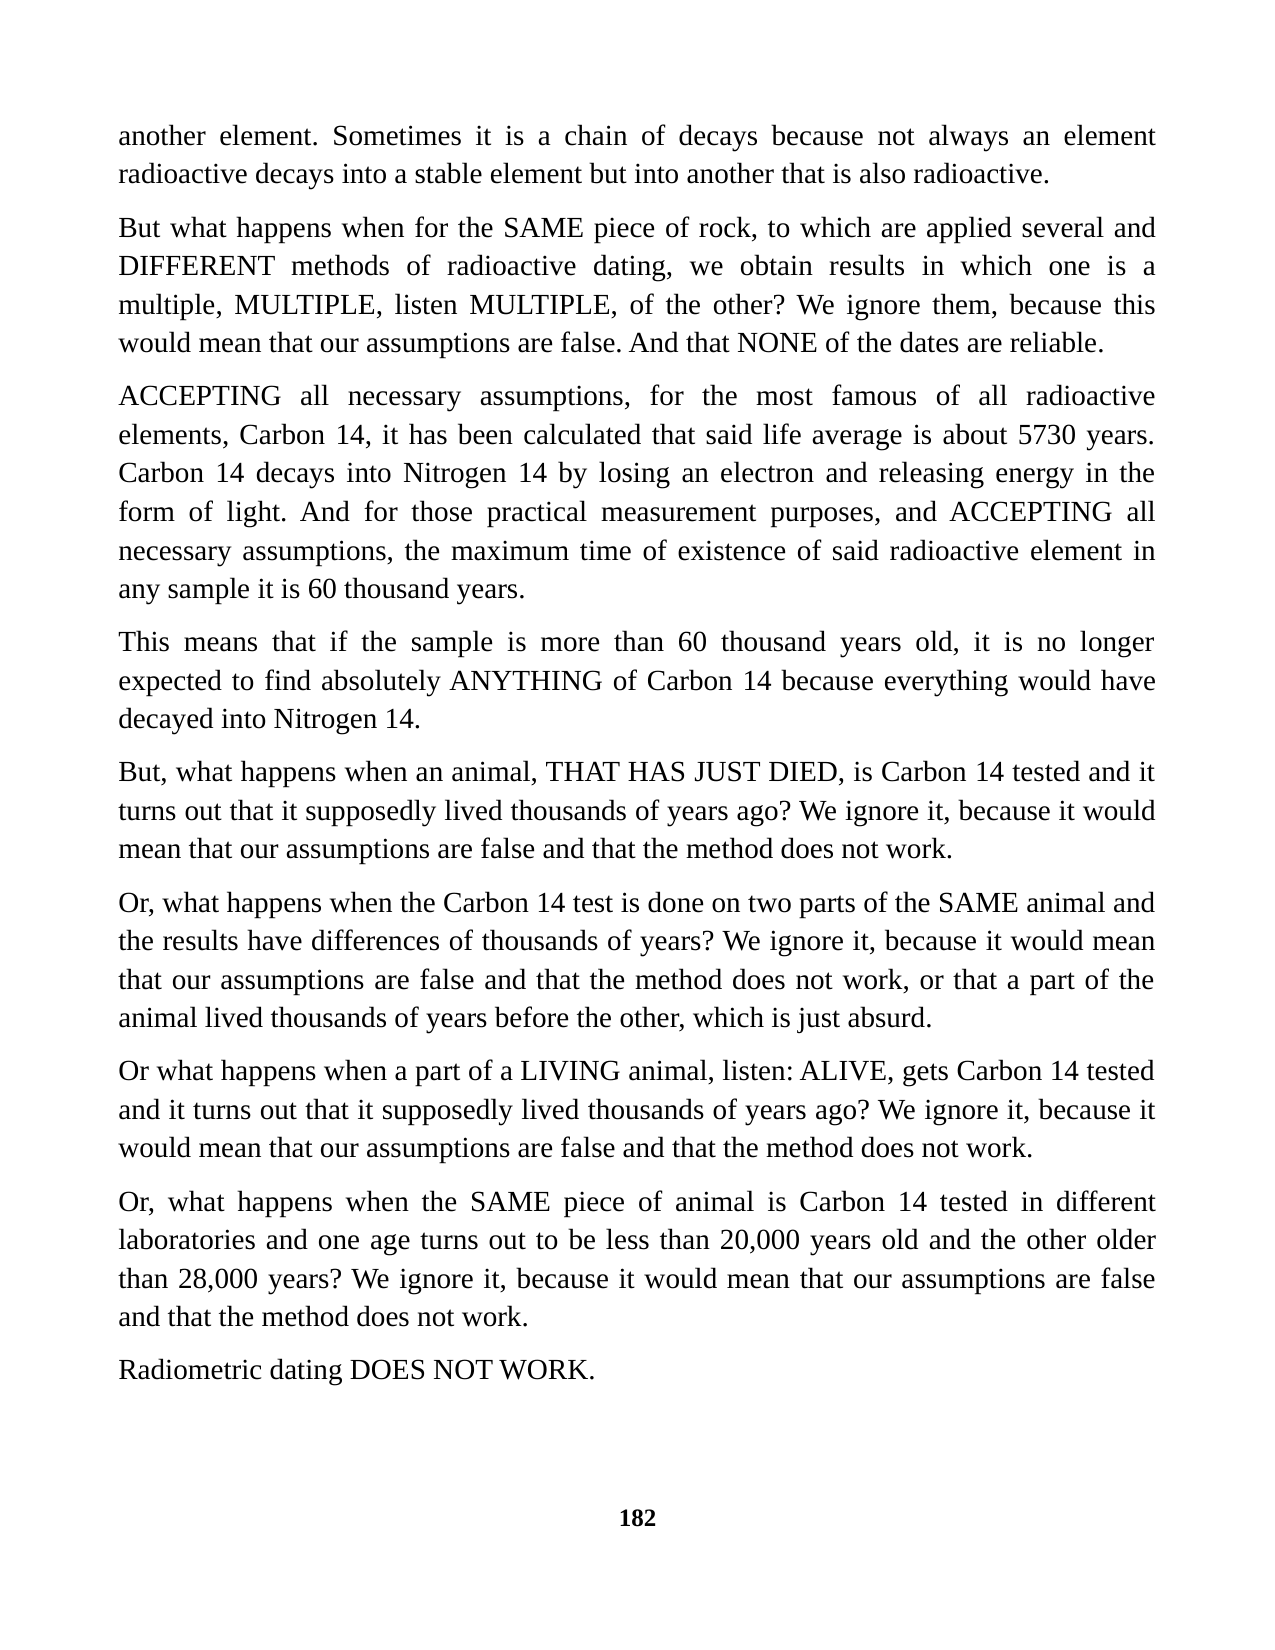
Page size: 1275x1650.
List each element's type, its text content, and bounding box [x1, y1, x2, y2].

text Radiometric dating DOES NOT WORK. [118, 1352, 1157, 1386]
text Or, what happens when the SAME piece of animal is Carbon 14 tested in different laboratories and one age turns out to be less than 20,000 years old and the other older than 28,000 years? We ignore it, because it would mean that our assumptions are false and that the method does not work. [118, 1184, 1157, 1333]
text ACCEPTING all necessary assumptions, for the most famous of all radioactive elements, Carbon 14, it has been calculated that said life average is about 5730 years. Carbon 14 decays into Nitrogen 14 by losing an electron and releasing energy in the form of light. And for those practical measurement purposes, and ACCEPTING all necessary assumptions, the maximum time of existence of said radioactive element in any sample it is 60 thousand years. [118, 378, 1157, 605]
text This means that if the sample is more than 60 thousand years old, it is no longer expected to find absolutely ANYTHING of Carbon 14 because everything would have decayed into Nitrogen 14. [118, 624, 1157, 735]
text Or what happens when a part of a LIVING animal, listen: ALIVE, gets Carbon 14 tested and it turns out that it supposedly lived thousands of years ago? We ignore it, because it would mean that our assumptions are false and that the method does not work. [118, 1053, 1157, 1164]
text another element. Sometimes it is a chain of decays because not always an element radioactive decays into a stable element but into another that is also radioactive. [118, 118, 1157, 190]
text But, what happens when an animal, THAT HAS JUST DIED, is Carbon 14 tested and it turns out that it supposedly lived thousands of years ago? We ignore it, because it would mean that our assumptions are false and that the method does not work. [118, 754, 1157, 865]
text But what happens when for the SAME piece of rock, to which are applied several and DIFFERENT methods of radioactive dating, we obtain results in which one is a multiple, MULTIPLE, listen MULTIPLE, of the other? We ignore them, because this would mean that our assumptions are false. And that NONE of the dates are reliable. [118, 210, 1157, 359]
text Or, what happens when the Carbon 14 test is done on two parts of the SAME animal and the results have differences of thousands of years? We ignore it, because it would mean that our assumptions are false and that the method does not work, or that a part of the animal lived thousands of years before the other, which is just absurd. [118, 885, 1157, 1034]
